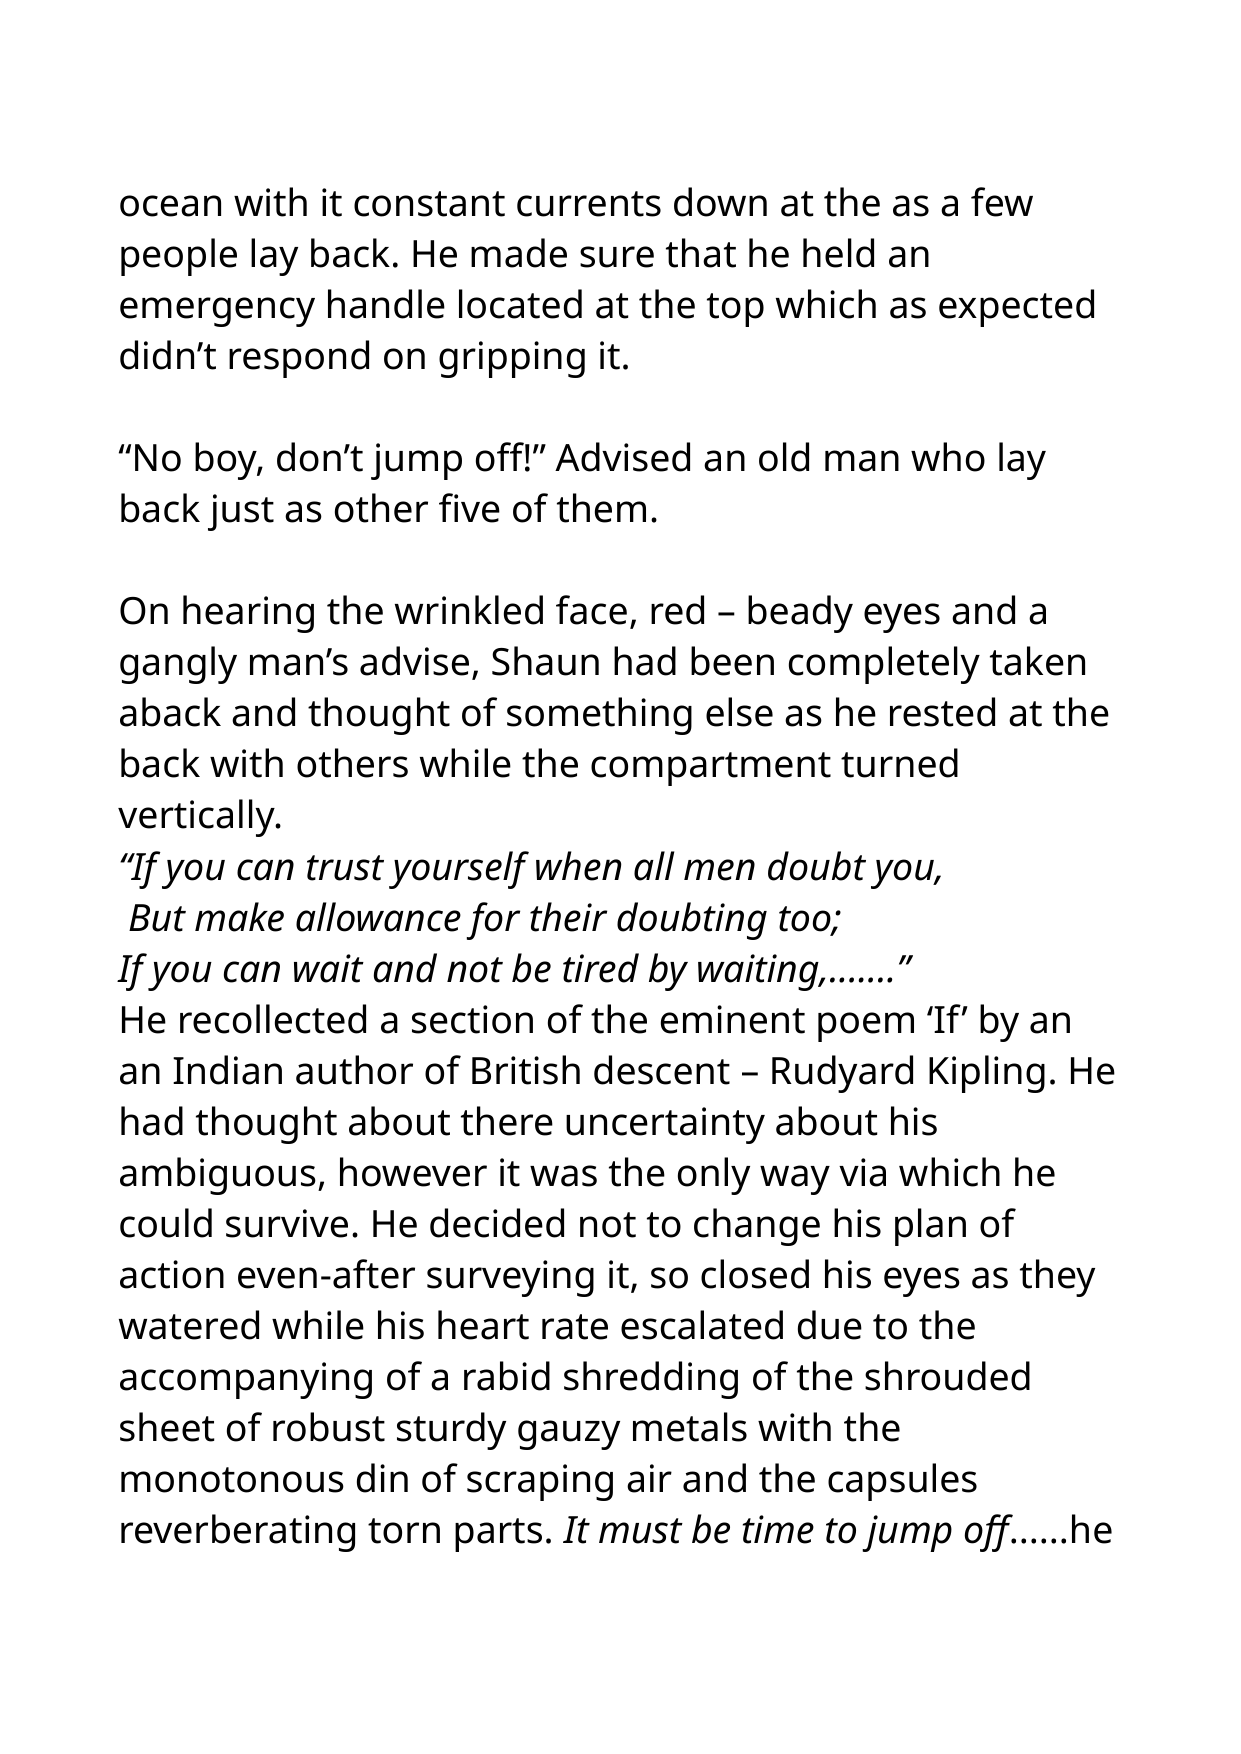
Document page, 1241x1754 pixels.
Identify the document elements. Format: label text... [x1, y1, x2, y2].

text “If you can trust yourself when all men doubt you, [118, 840, 1122, 891]
text On hearing the wrinkled face, red – beady eyes and a gangly man’s advise, Shaun had been completely taken aback and thought of something else as he rested at the back with others while the compartment turned vertically. [118, 585, 1122, 840]
text ocean with it constant currents down at the as a few people lay back. He made sure that he held an emergency handle located at the top which as expected didn’t respond on gripping it. [118, 176, 1122, 381]
text But make allowance for their doubting too; [118, 891, 1122, 942]
text “No boy, don’t jump off!” Advised an old man who lay back just as other five of them. [118, 432, 1122, 534]
text He recollected a section of the eminent poem ‘If’ by an an Indian author of British descent – Rudyard Kipling. He had thought about there uncertainty about his ambiguous, however it was the only way via which he could survive. He decided not to change his plan of action even-after surveying it, so closed his eyes as they watered while his heart rate escalated due to the accompanying of a rabid shredding of the shrouded sheet of robust sturdy gauzy metals with the monotonous din of scraping air and the capsules reverberating torn parts. It must be time to jump off......he [118, 993, 1122, 1554]
text If you can wait and not be tired by waiting,.......” [118, 942, 1122, 993]
